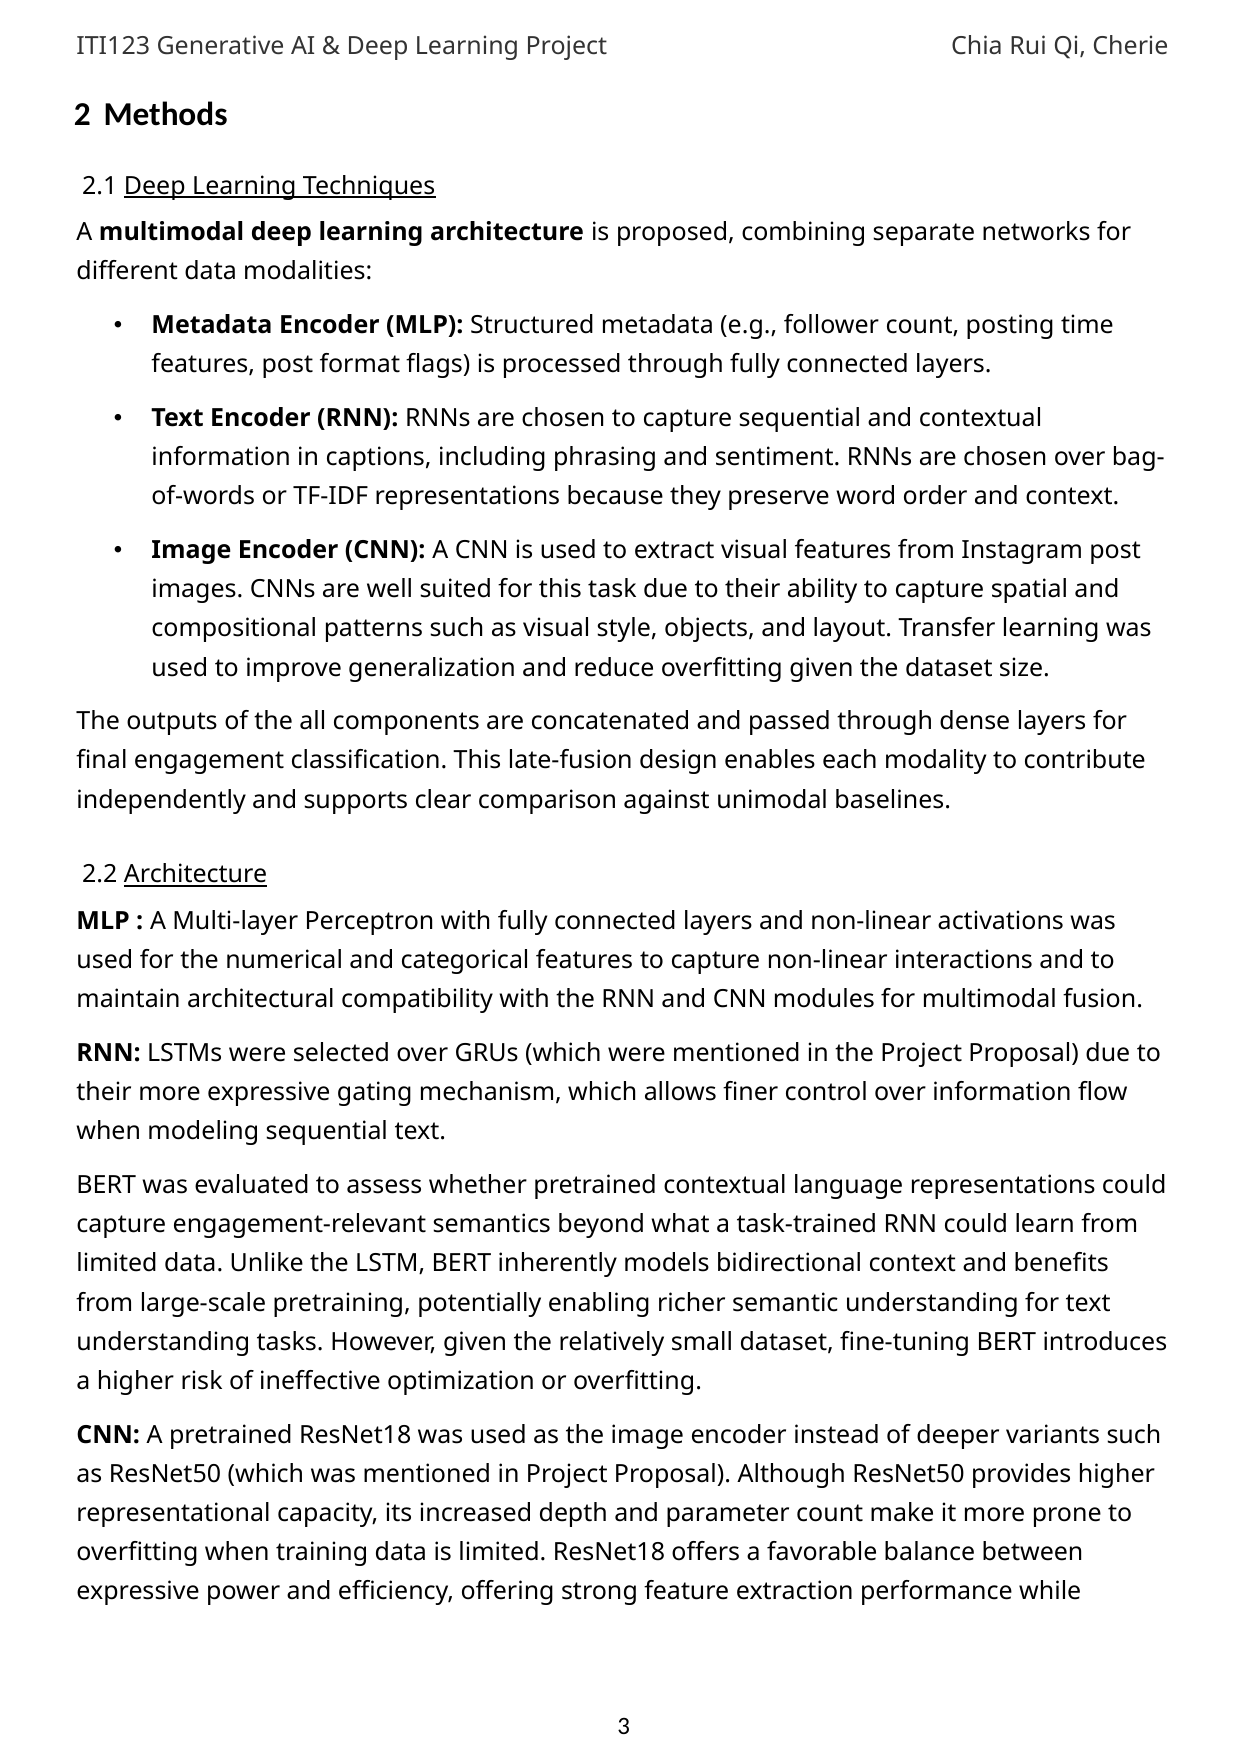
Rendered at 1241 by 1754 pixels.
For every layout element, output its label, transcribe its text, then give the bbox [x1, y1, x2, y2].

text A multimodal deep learning architecture is proposed, combining separate networks for different data modalities: [76, 214, 1170, 287]
list Text Encoder (RNN): RNNs are chosen to capture sequential and contextual information in captions, including phrasing and sentiment. RNNs are chosen over bag-of-words or TF-IDF representations because they preserve word order and context. [114, 400, 1170, 512]
subtitle Methods [74, 93, 1170, 134]
text CNN: A pretrained ResNet18 was used as the image encoder instead of deeper variants such as ResNet50 (which was mentioned in Project Proposal). Although ResNet50 provides higher representational capacity, its increased depth and parameter count make it more prone to overfitting when training data is limited. ResNet18 offers a favorable balance between expressive power and efficiency, offering strong feature extraction performance while [76, 1416, 1170, 1607]
text MLP : A Multi-layer Perceptron with fully connected layers and non-linear activations was used for the numerical and categorical features to capture non-linear interactions and to maintain architectural compatibility with the RNN and CNN modules for multimodal fusion. [76, 902, 1170, 1015]
text The outputs of the all components are concatenated and passed through dense layers for final engagement classification. This late-fusion design enables each modality to contribute independently and supports clear comparison against unimodal baselines. [76, 703, 1170, 815]
list Metadata Encoder (MLP): Structured metadata (e.g., follower count, posting time features, post format flags) is processed through fully connected layers. [114, 307, 1170, 380]
subtitle Architecture [82, 856, 1170, 890]
text BERT was evaluated to assess whether pretrained contextual language representations could capture engagement-relevant semantics beyond what a task-trained RNN could learn from limited data. Unlike the LSTM, BERT inherently models bidirectional context and benefits from large-scale pretraining, potentially enabling richer semantic understanding for text understanding tasks. However, given the relatively small dataset, fine-tuning BERT introduces a higher risk of ineffective optimization or overfitting. [76, 1167, 1170, 1397]
subtitle Deep Learning Techniques [82, 167, 1170, 201]
text RNN: LSTMs were selected over GRUs (which were mentioned in the Project Proposal) due to their more expressive gating mechanism, which allows finer control over information flow when modeling sequential text. [76, 1034, 1170, 1147]
list Image Encoder (CNN): A CNN is used to extract visual features from Instagram post images. CNNs are well suited for this task due to their ability to capture spatial and compositional patterns such as visual style, objects, and layout. Transfer learning was used to improve generalization and reduce overfitting given the dataset size. [114, 532, 1170, 683]
